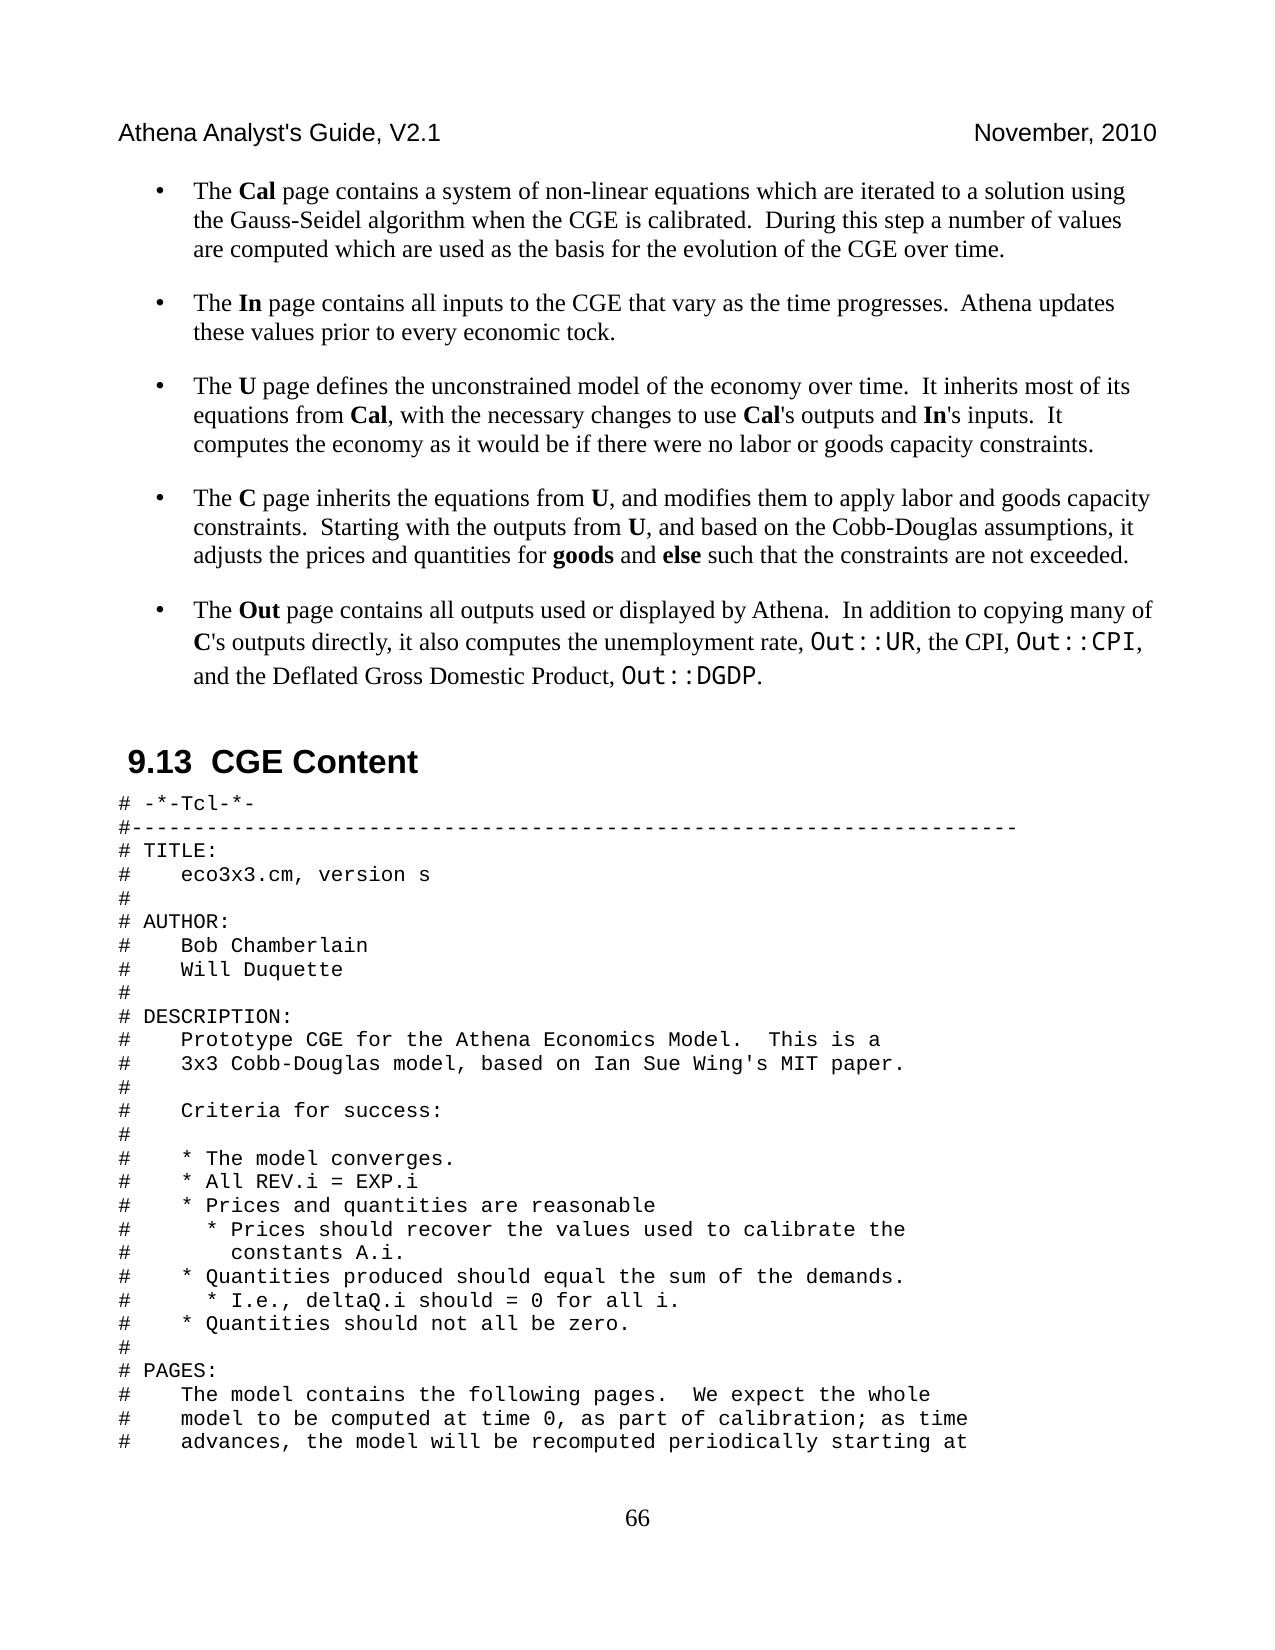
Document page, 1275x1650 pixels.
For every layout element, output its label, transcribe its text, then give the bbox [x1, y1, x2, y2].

list The In page contains all inputs to the CGE that vary as the time progresses. Athena updates these values prior to every economic tock. [156, 288, 1157, 346]
text # AUTHOR: [118, 911, 1157, 935]
text # PAGES: [118, 1361, 1157, 1384]
text # * Prices and quantities are reasonable [118, 1195, 1157, 1219]
list The Cal page contains a system of non-linear equations which are iterated to a solution using the Gauss-Seidel algorithm when the CGE is calibrated. During this step a number of values are computed which are used as the basis for the evolution of the CGE over time. [156, 176, 1157, 263]
text # [118, 1124, 1157, 1148]
list The U page defines the unconstrained model of the economy over time. It inherits most of its equations from Cal, with the necessary changes to use Cal's outputs and In's inputs. It computes the economy as it would be if there were no labor or goods capacity constraints. [156, 371, 1157, 457]
text # * Quantities produced should equal the sum of the demands. [118, 1266, 1157, 1289]
text # model to be computed at time 0, as part of calibration; as time [118, 1408, 1157, 1431]
text # * The model converges. [118, 1148, 1157, 1171]
text # DESCRIPTION: [118, 1006, 1157, 1029]
text # 3x3 Cobb-Douglas model, based on Ian Sue Wing's MIT paper. [118, 1053, 1157, 1077]
text # * Quantities should not all be zero. [118, 1313, 1157, 1337]
text # [118, 1337, 1157, 1361]
text # Bob Chamberlain [118, 935, 1157, 958]
text # TITLE: [118, 840, 1157, 864]
text # * Prices should recover the values used to calibrate the [118, 1219, 1157, 1242]
text # * I.e., deltaQ.i should = 0 for all i. [118, 1289, 1157, 1313]
text #----------------------------------------------------------------------- [118, 817, 1157, 840]
text # [118, 888, 1157, 911]
list The Out page contains all outputs used or displayed by Athena. In addition to copying many of C's outputs directly, it also computes the unemployment rate, Out::UR, the CPI, Out::CPI, and the Deflated Gross Domestic Product, Out::DGDP. [156, 595, 1157, 692]
text # constants A.i. [118, 1242, 1157, 1266]
text # eco3x3.cm, version s [118, 864, 1157, 888]
text # Criteria for success: [118, 1100, 1157, 1124]
text # advances, the model will be recomputed periodically starting at [118, 1431, 1157, 1455]
list The C page inherits the equations from U, and modifies them to apply labor and goods capacity constraints. Starting with the outputs from U, and based on the Cobb-Douglas assumptions, it adjusts the prices and quantities for goods and else such that the constraints are not exceeded. [156, 483, 1157, 569]
text # The model contains the following pages. We expect the whole [118, 1384, 1157, 1408]
text # [118, 982, 1157, 1006]
subtitle CGE Content [118, 742, 1157, 781]
text # Prototype CGE for the Athena Economics Model. This is a [118, 1029, 1157, 1053]
text # [118, 1077, 1157, 1100]
text # -*-Tcl-*- [118, 793, 1157, 817]
text # Will Duquette [118, 958, 1157, 982]
text # * All REV.i = EXP.i [118, 1171, 1157, 1195]
